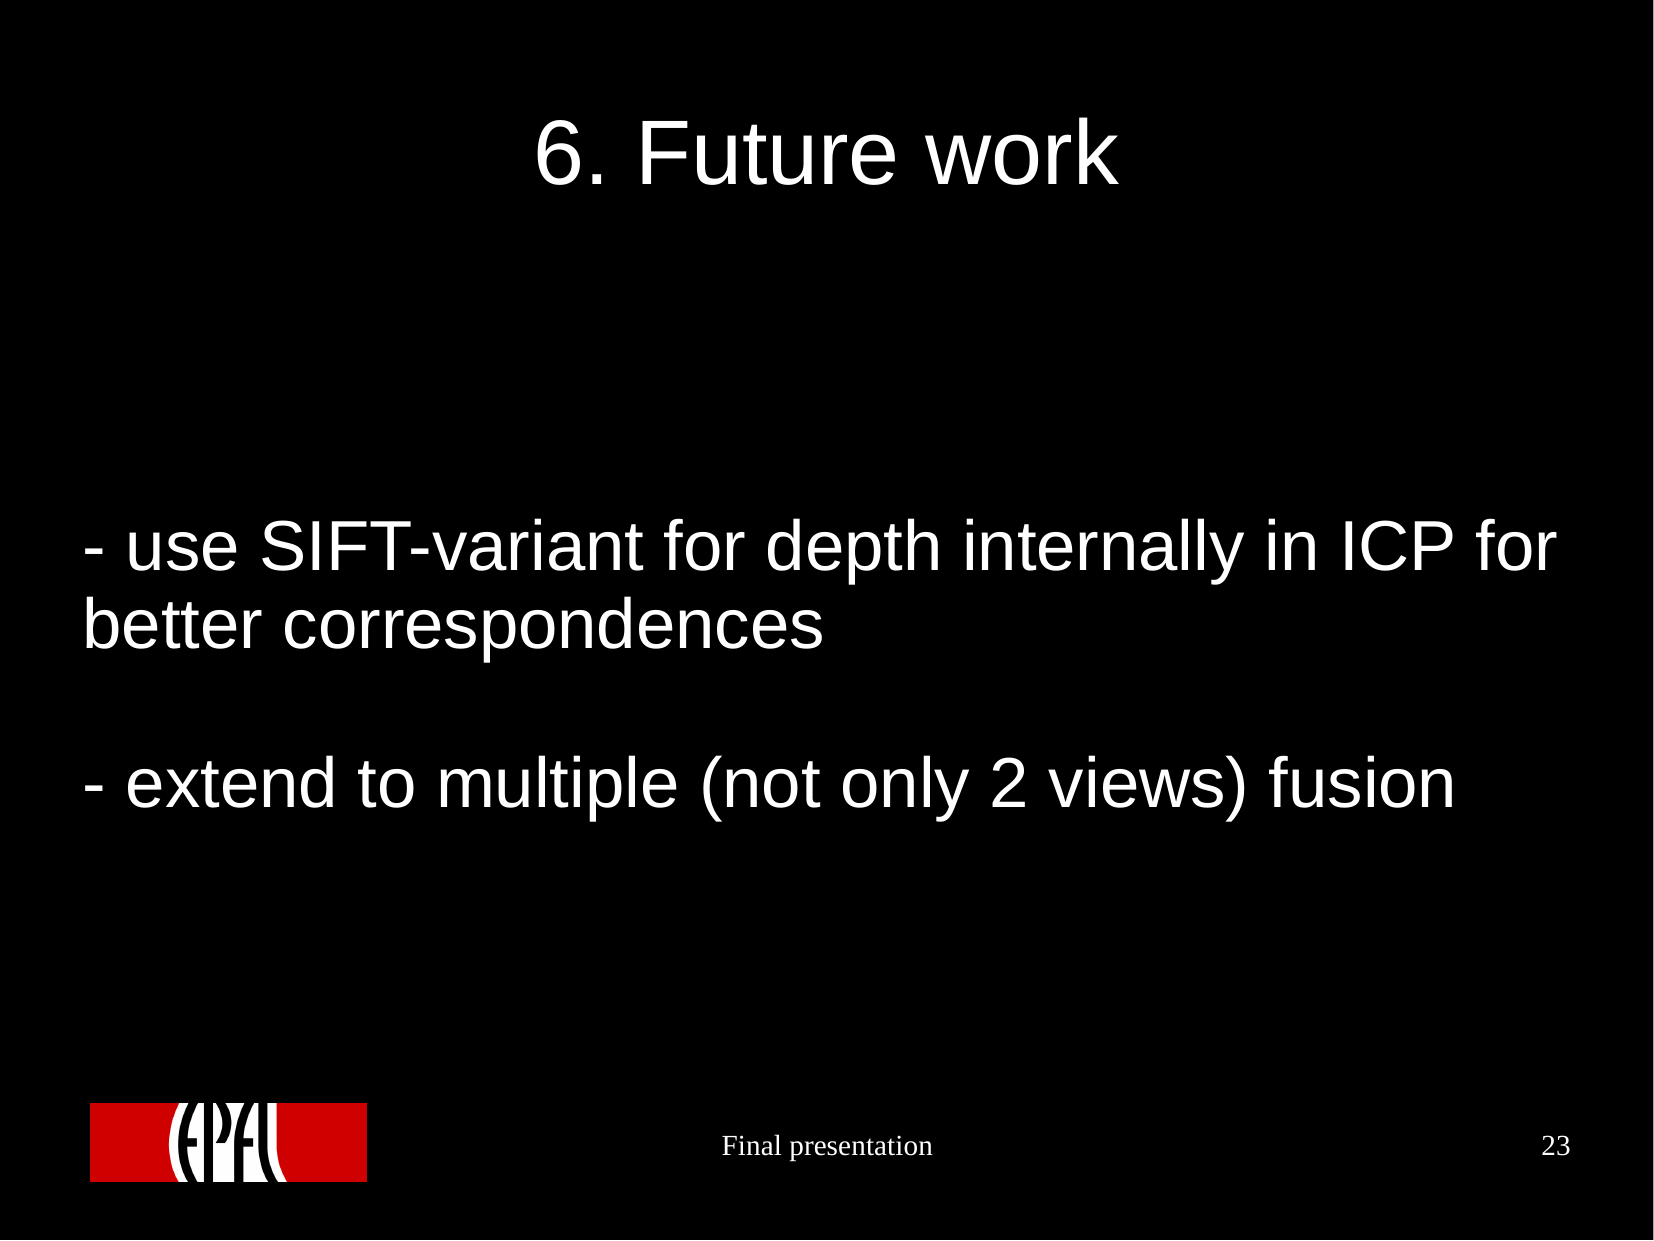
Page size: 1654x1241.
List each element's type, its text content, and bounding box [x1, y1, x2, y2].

subtitle - use SIFT-variant for depth internally in ICP for better correspondences - extend to multiple (not only 2 views) fusion [82, 254, 1571, 1074]
title 6. Future work [82, 49, 1571, 254]
picture [90, 1103, 367, 1182]
